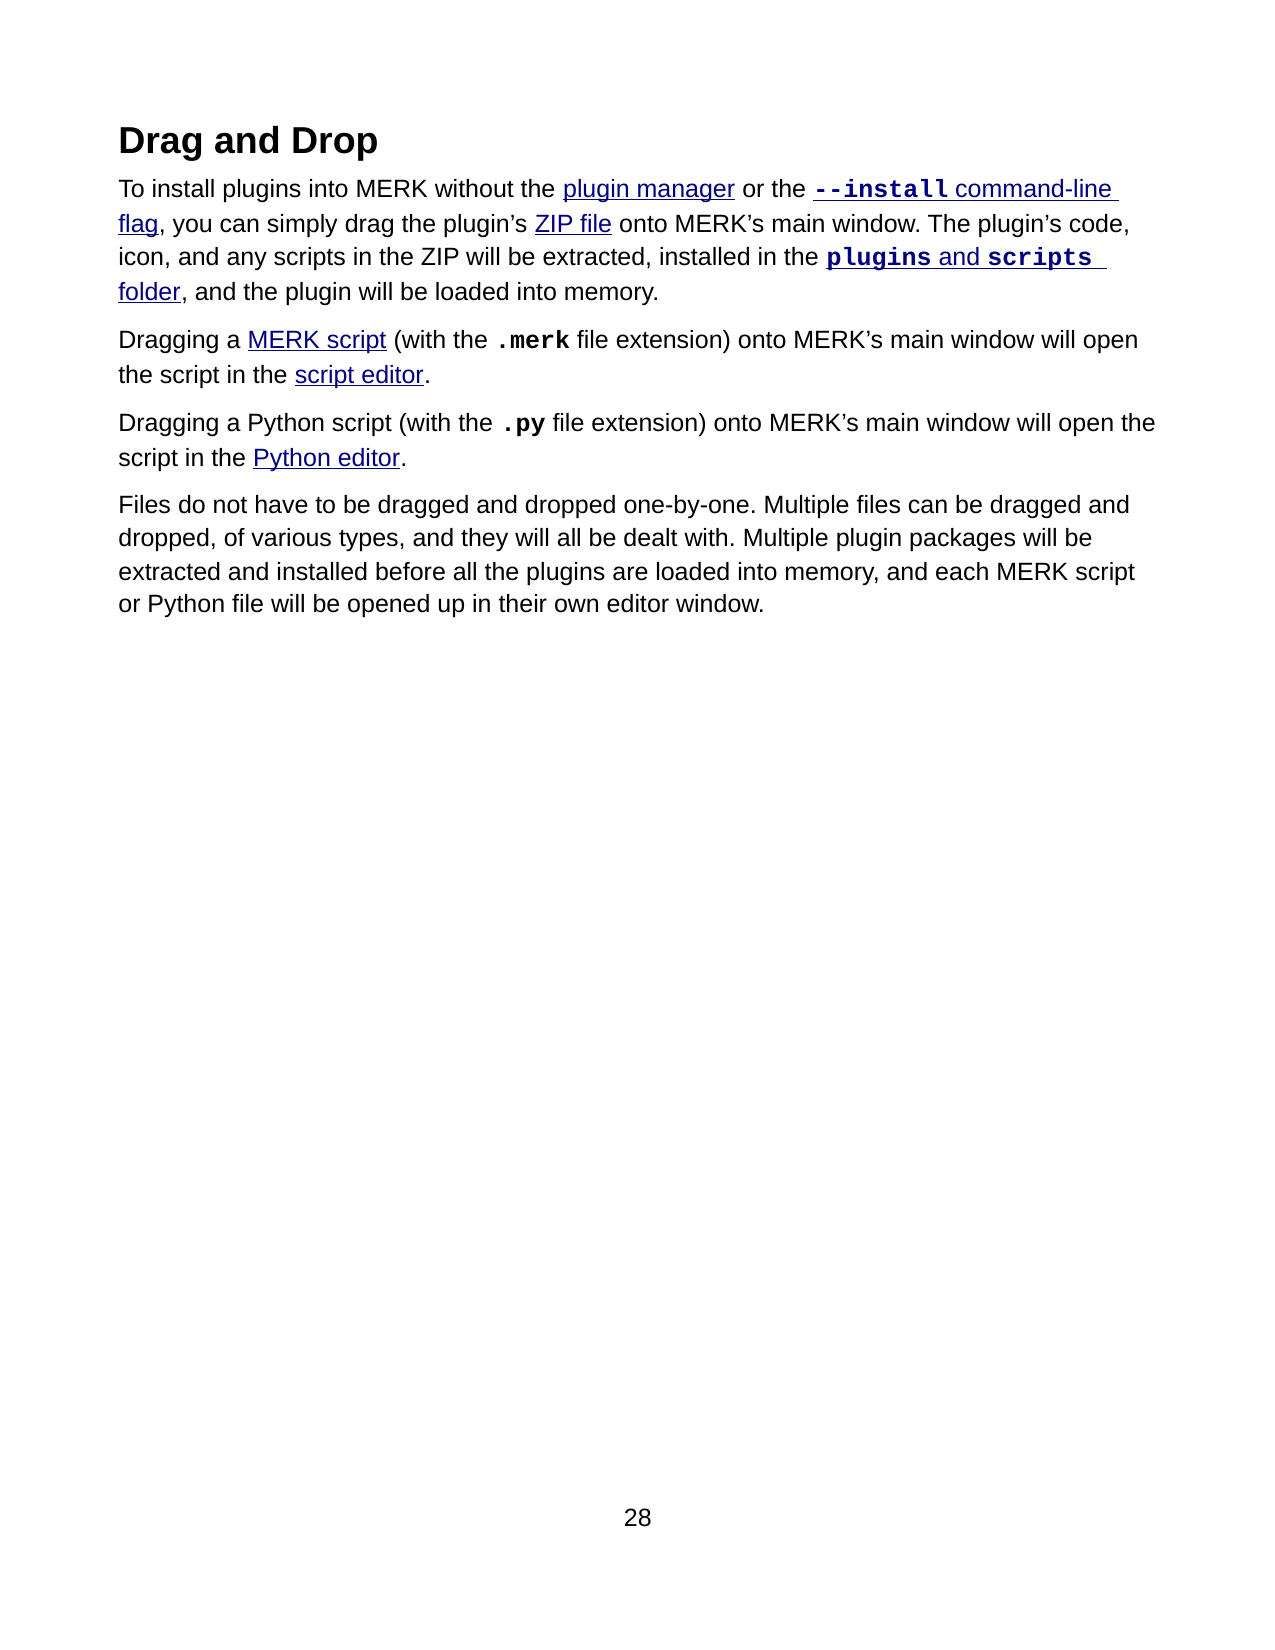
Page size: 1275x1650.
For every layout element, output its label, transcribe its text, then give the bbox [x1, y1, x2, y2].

text Files do not have to be dragged and dropped one-by-one. Multiple files can be dragged and dropped, of various types, and they will all be dealt with. Multiple plugin packages will be extracted and installed before all the plugins are loaded into memory, and each MERK script or Python file will be opened up in their own editor window. [118, 490, 1157, 618]
subtitle Drag and Drop [118, 118, 1157, 161]
text To install plugins into MERK without the plugin manager or the --install command-line flag, you can simply drag the plugin’s ZIP file onto MERK’s main window. The plugin’s code, icon, and any scripts in the ZIP will be extracted, installed in the plugins and scripts folder, and the plugin will be loaded into memory. [118, 174, 1157, 306]
text Dragging a Python script (with the .py file extension) onto MERK’s main window will open the script in the Python editor. [118, 408, 1157, 472]
text Dragging a MERK script (with the .merk file extension) onto MERK’s main window will open the script in the script editor. [118, 325, 1157, 389]
